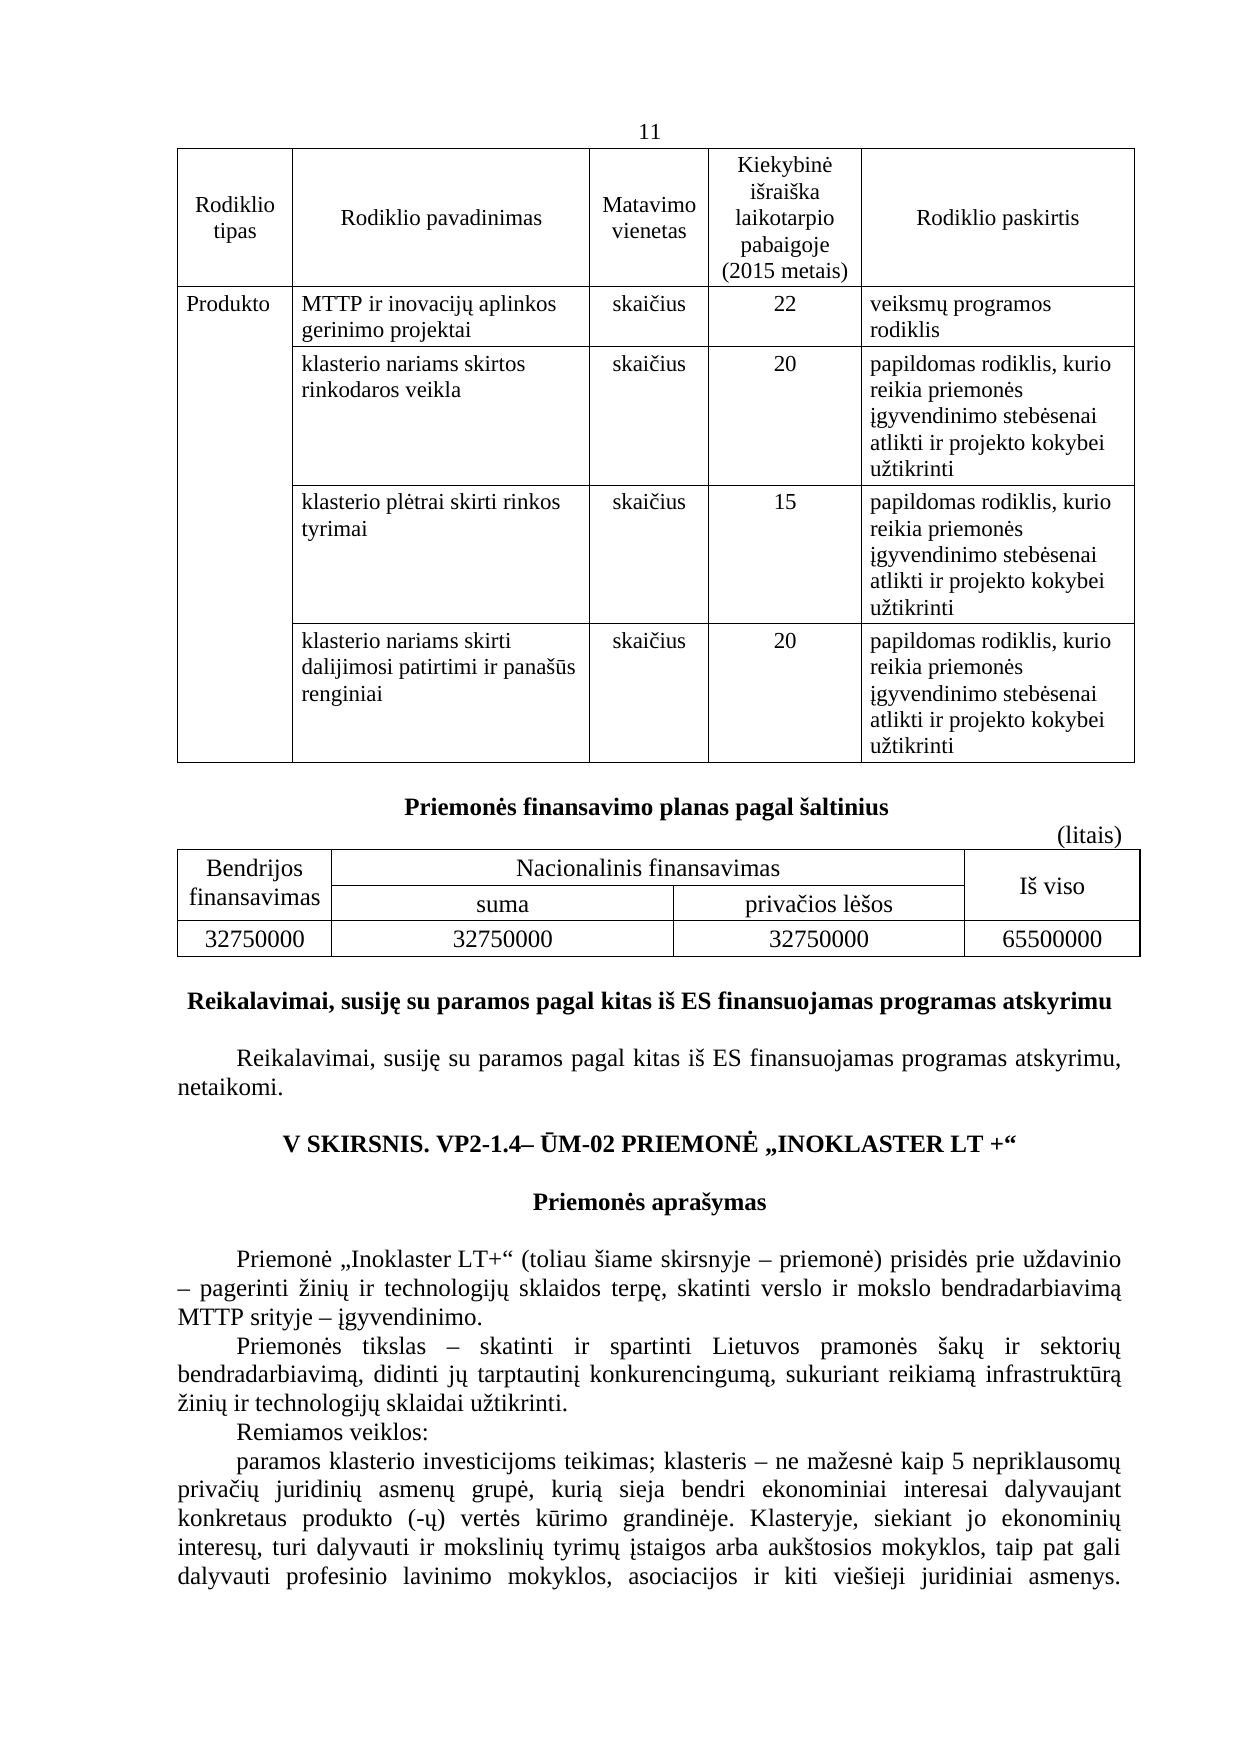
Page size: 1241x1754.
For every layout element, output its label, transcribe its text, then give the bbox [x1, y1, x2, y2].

table_header Kiekybinė išraiška laikotarpio pabaigoje (2015 metais) [709, 149, 861, 286]
text V SKIRSNIS. VP2-1.4– ŪM-02 priemonė „Inoklaster LT +“ [177, 1129, 1122, 1158]
table_cell 20 [709, 347, 861, 484]
table_cell MTTP ir inovacijų aplinkos gerinimo projektai [293, 287, 589, 346]
table_cell klasterio nariams skirtos rinkodaros veikla [293, 347, 589, 484]
table_header Nacionalinis finansavimas [332, 850, 964, 885]
table_cell papildomas rodiklis, kurio reikia priemonės įgyvendinimo stebėsenai atlikti ir projekto kokybei užtikrinti [862, 347, 1134, 484]
text Priemonės finansavimo planas pagal šaltinius [177, 792, 1122, 820]
table_cell klasterio nariams skirti dalijimosi patirtimi ir panašūs renginiai [293, 624, 589, 762]
table_header Rodiklio pavadinimas [293, 149, 589, 286]
text Reikalavimai, susiję su paramos pagal kitas iš ES finansuojamas programas atskyrimu, netaikomi. [177, 1043, 1122, 1101]
table_cell 32750000 [178, 921, 331, 956]
table_cell 32750000 [332, 921, 673, 956]
text Priemonės tikslas – skatinti ir spartinti Lietuvos pramonės šakų ir sektorių bendradarbiavimą, didinti jų tarptautinį konkurencingumą, sukuriant reikiamą infrastruktūrą žinių ir technologijų sklaidai užtikrinti. [177, 1331, 1122, 1417]
table_cell suma [332, 886, 673, 920]
text (litais) [177, 820, 1122, 849]
table_cell skaičius [590, 486, 708, 623]
text Reikalavimai, susiję su paramos pagal kitas iš ES finansuojamas programas atskyrimu [177, 986, 1122, 1014]
table_cell skaičius [590, 624, 708, 762]
table_cell skaičius [590, 287, 708, 346]
table_cell 22 [709, 287, 861, 346]
text Priemonės aprašymas [177, 1187, 1122, 1216]
table_header Iš viso [965, 850, 1139, 920]
table_cell 15 [709, 486, 861, 623]
text Remiamos veiklos: [177, 1417, 1122, 1446]
table_header Rodiklio paskirtis [862, 149, 1134, 286]
table_cell Produkto [178, 287, 292, 762]
text Priemonė „Inoklaster LT+“ (toliau šiame skirsnyje – priemonė) prisidės prie uždavinio – pagerinti žinių ir technologijų sklaidos terpę, skatinti verslo ir mokslo bendradarbiavimą MTTP srityje – įgyvendinimo. [177, 1244, 1122, 1331]
table_cell veiksmų programos rodiklis [862, 287, 1134, 346]
table_cell papildomas rodiklis, kurio reikia priemonės įgyvendinimo stebėsenai atlikti ir projekto kokybei užtikrinti [862, 486, 1134, 623]
table_cell 65500000 [965, 921, 1139, 956]
table_header Matavimo vienetas [590, 149, 708, 286]
table_cell 20 [709, 624, 861, 762]
table_cell skaičius [590, 347, 708, 484]
table_header Bendrijos finansavimas [178, 850, 331, 920]
text paramos klasterio investicijoms teikimas; klasteris – ne mažesnė kaip 5 nepriklausomų privačių juridinių asmenų grupė, kurią sieja bendri ekonominiai interesai dalyvaujant konkretaus produkto (-ų) vertės kūrimo grandinėje. Klasteryje, siekiant jo ekonominių interesų, turi dalyvauti ir mokslinių tyrimų įstaigos arba aukštosios mokyklos, taip pat gali dalyvauti profesinio lavinimo mokyklos, asociacijos ir kiti viešieji juridiniai asmenys. [177, 1446, 1122, 1589]
table_cell klasterio plėtrai skirti rinkos tyrimai [293, 486, 589, 623]
table_cell 32750000 [674, 921, 964, 956]
table_cell papildomas rodiklis, kurio reikia priemonės įgyvendinimo stebėsenai atlikti ir projekto kokybei užtikrinti [862, 624, 1134, 762]
table_header Rodiklio tipas [178, 149, 292, 286]
table_cell privačios lėšos [674, 886, 964, 920]
